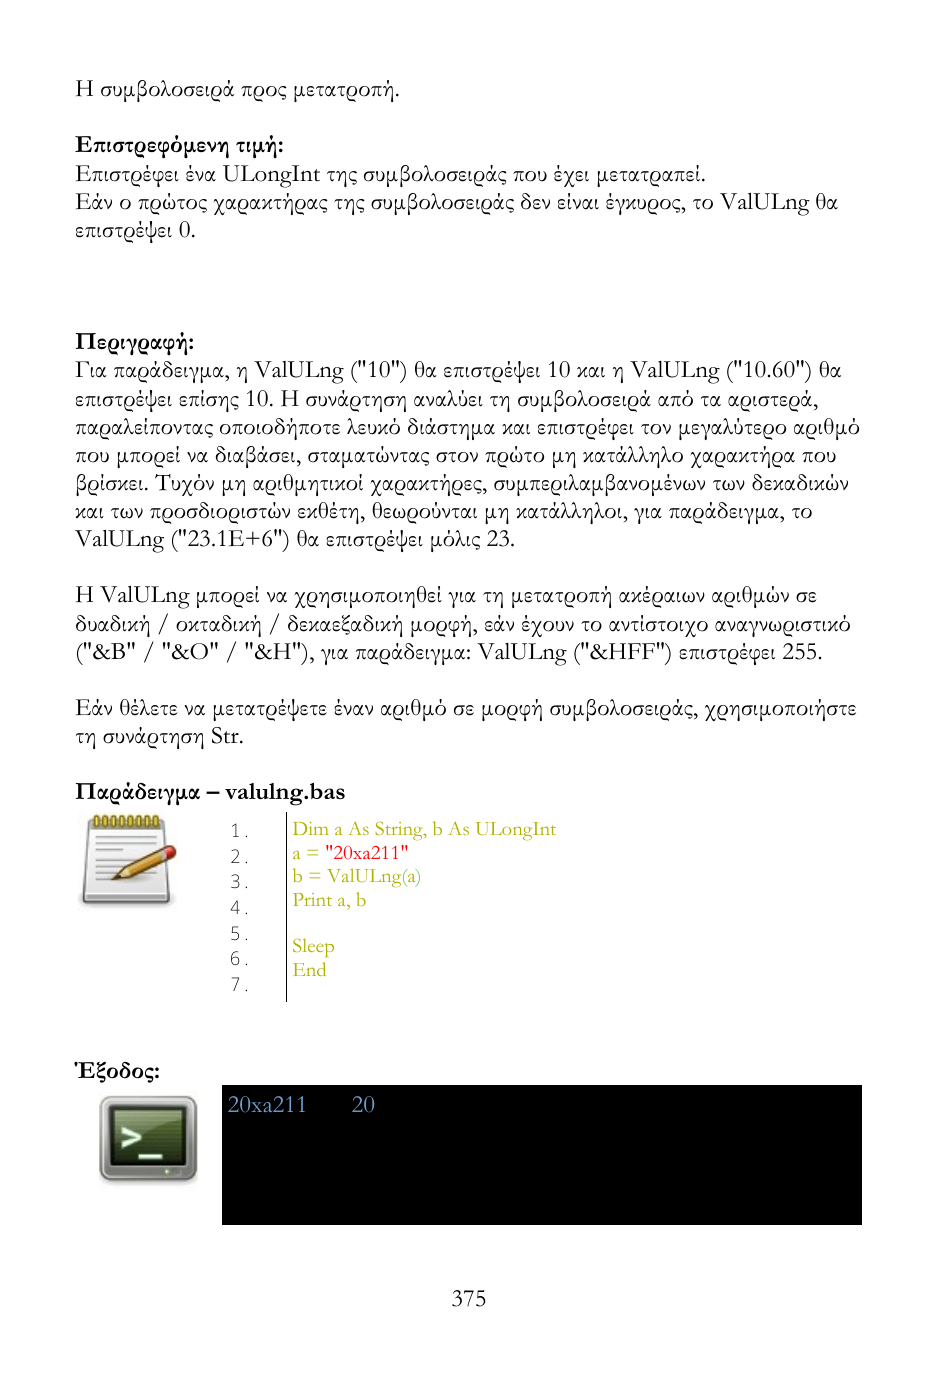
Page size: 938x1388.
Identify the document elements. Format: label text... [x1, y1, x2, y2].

text Για παράδειγμα, η ValULng ("10") θα επιστρέψει 10 και η ValULng ("10.60") θα επιστρέψει επίσης 10. Η συνάρτηση αναλύει τη συμβολοσειρά από τα αριστερά, παραλείποντας οποιοδήποτε λευκό διάστημα και επιστρέφει τον μεγαλύτερο αριθμό που μπορεί να διαβάσει, σταματώντας στον πρώτο μη κατάλληλο χαρακτήρα που βρίσκει. Τυχόν μη αριθμητικοί χαρακτήρες, συμπεριλαμβανομένων των δεκαδικών και των προσδιοριστών εκθέτη, θεωρούνται μη κατάλληλοι, για παράδειγμα, το ValULng ("23.1E+6") θα επιστρέψει μόλις 23. [75, 356, 862, 553]
text Εάν ο πρώτος χαρακτήρας της συμβολοσειράς δεν είναι έγκυρος, το ValULng θα επιστρέψει 0. [75, 187, 862, 244]
text Παράδειγμα – valulng.bas [75, 778, 862, 806]
table_header [180, 806, 863, 1029]
picture [98, 1091, 199, 1191]
table_header [75, 806, 180, 1029]
table_header 20xa211 20 [222, 1085, 862, 1225]
text Η ValULng μπορεί να χρησιμοποιηθεί για τη μετατροπή ακέραιων αριθμών σε δυαδική / οκταδική / δεκαεξαδική μορφή, εάν έχουν το αντίστοιχο αναγνωριστικό ("&B" / "&O" / "&H"), για παράδειγμα: ValULng ("&HFF") επιστρέφει 255. [75, 581, 862, 666]
table_header [75, 1085, 222, 1225]
picture [77, 812, 178, 912]
text Επιστρεφόμενη τιμή: [75, 131, 862, 159]
text Η συμβολοσειρά προς μετατροπή. [75, 75, 862, 103]
table_header [186, 812, 286, 1002]
table_header Dim a As String, b As ULongInt a = "20xa211" b = ValULng(a) Print a, b Sleep End [287, 812, 857, 1002]
text Περιγραφή: [75, 328, 862, 356]
text Έξοδος: [75, 1057, 862, 1085]
text Εάν θέλετε να μετατρέψετε έναν αριθμό σε μορφή συμβολοσειράς, χρησιμοποιήστε τη συνάρτηση Str. [75, 694, 862, 750]
text Επιστρέφει ένα ULongInt της συμβολοσειράς που έχει μετατραπεί. [75, 159, 862, 187]
